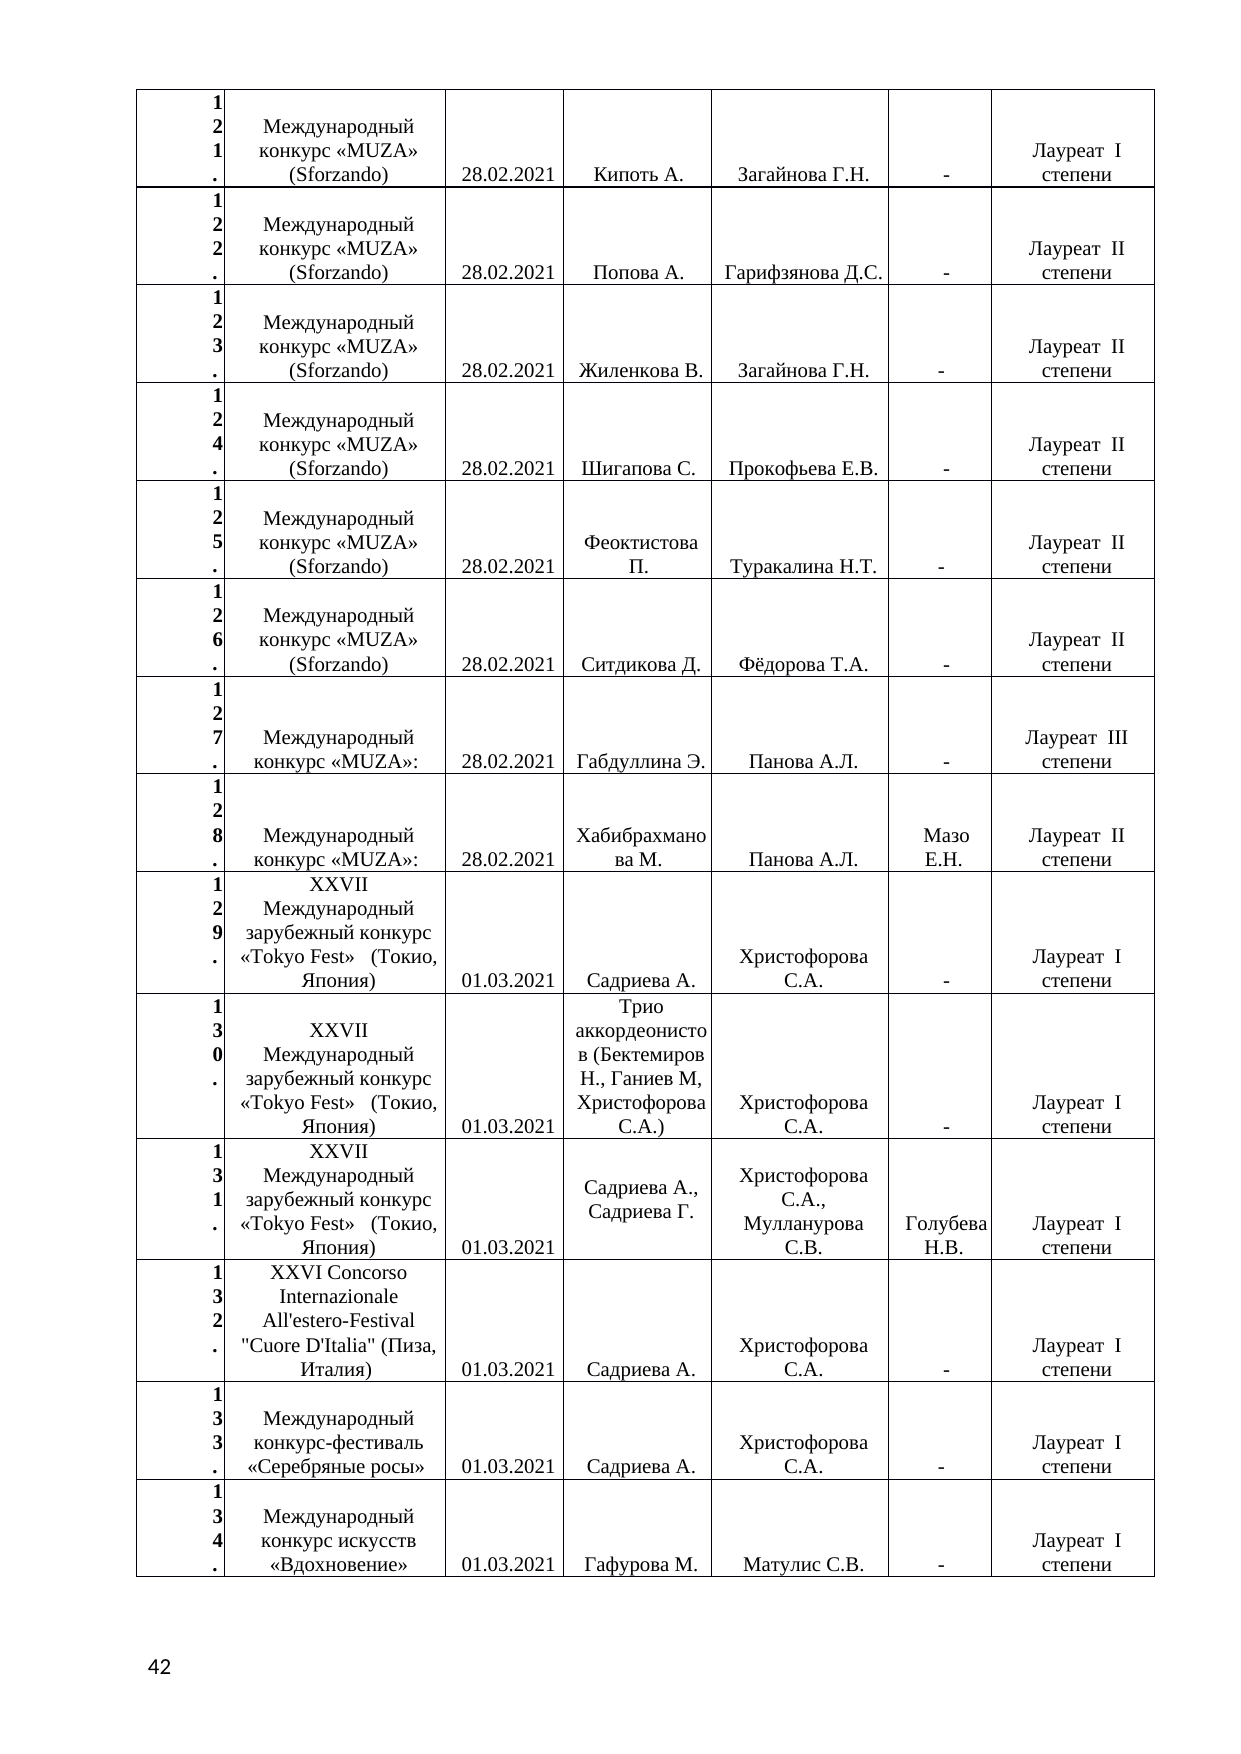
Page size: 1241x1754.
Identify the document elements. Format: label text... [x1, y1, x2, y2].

table_cell Садриева А., Садриева Г. [564, 1139, 711, 1259]
table_cell [137, 1260, 224, 1381]
table_cell [137, 872, 224, 992]
table_cell 01.03.2021 [446, 872, 563, 992]
table_cell XXVII Международный зарубежный конкурс «Tokyo Fest» (Токио, Япония) [225, 994, 445, 1138]
table_cell Христофорова С.А. [712, 994, 888, 1138]
table_cell - [889, 579, 991, 676]
table_cell Хабибрахманова М. [564, 774, 711, 871]
table_cell Фёдорова Т.А. [712, 579, 888, 676]
table_cell [137, 1382, 224, 1478]
table_cell 28.02.2021 [446, 383, 563, 480]
table_cell Международный конкурс «MUZA» (Sforzando) [225, 383, 445, 480]
table_cell 01.03.2021 [446, 1139, 563, 1259]
table_cell XXVII Международный зарубежный конкурс «Tokyo Fest» (Токио, Япония) [225, 1139, 445, 1259]
table_cell [137, 188, 224, 284]
table_cell 28.02.2021 [446, 481, 563, 578]
table_cell Лауреат II степени [992, 188, 1154, 284]
table_cell - [889, 188, 991, 284]
table_cell 01.03.2021 [446, 1480, 563, 1576]
table_cell Лауреат I степени [992, 994, 1154, 1138]
table_cell Международный конкурс искусств «Вдохновение» [225, 1480, 445, 1576]
table_cell - [889, 677, 991, 773]
table_cell Лауреат I степени [992, 872, 1154, 992]
table_cell [137, 481, 224, 578]
table_cell Лауреат I степени [992, 1480, 1154, 1576]
table_cell [137, 677, 224, 773]
table_cell Христофорова С.А., Мулланурова С.В. [712, 1139, 888, 1259]
table_cell [137, 90, 224, 186]
table_cell - [889, 90, 991, 186]
table_cell Лауреат II степени [992, 579, 1154, 676]
table_cell Лауреат II степени [992, 481, 1154, 578]
table_cell Панова А.Л. [712, 774, 888, 871]
table_cell Международный конкурс «MUZA» (Sforzando) [225, 188, 445, 284]
table_cell [137, 774, 224, 871]
table_cell Христофорова С.А. [712, 1260, 888, 1381]
table_cell Загайнова Г.Н. [712, 90, 888, 186]
table_cell 01.03.2021 [446, 1260, 563, 1381]
table_cell 01.03.2021 [446, 994, 563, 1138]
table_cell - [889, 1260, 991, 1381]
table_cell Лауреат II степени [992, 383, 1154, 480]
table_cell Лауреат II степени [992, 774, 1154, 871]
table_cell Лауреат I степени [992, 1260, 1154, 1381]
table_cell Лауреат II степени [992, 285, 1154, 382]
table_cell Христофорова С.А. [712, 1382, 888, 1478]
table_cell Мазо Е.Н. [889, 774, 991, 871]
table_cell - [889, 994, 991, 1138]
table_cell Кипоть А. [564, 90, 711, 186]
table_cell Лауреат I степени [992, 90, 1154, 186]
table_cell Международный конкурс «MUZA» (Sforzando) [225, 579, 445, 676]
table_cell Гарифзянова Д.С. [712, 188, 888, 284]
table_cell Туракалина Н.Т. [712, 481, 888, 578]
table_cell 28.02.2021 [446, 579, 563, 676]
table_cell Голубева Н.В. [889, 1139, 991, 1259]
table_cell 28.02.2021 [446, 677, 563, 773]
table_cell Международный конкурс «MUZA»: [225, 677, 445, 773]
table_cell Международный конкурс «MUZA» (Sforzando) [225, 481, 445, 578]
table_cell [137, 1480, 224, 1576]
table_cell Лауреат III степени [992, 677, 1154, 773]
table_cell [137, 383, 224, 480]
table_cell - [889, 872, 991, 992]
table_cell 01.03.2021 [446, 1382, 563, 1478]
table_cell [137, 1139, 224, 1259]
table_cell - [889, 383, 991, 480]
table_cell XXVI Concorso Internazionale All'estero-Festival "Cuore D'Italia" (Пиза, Италия) [225, 1260, 445, 1381]
table_cell Христофорова С.А. [712, 872, 888, 992]
table_cell Лауреат I степени [992, 1139, 1154, 1259]
table_cell Садриева А. [564, 872, 711, 992]
table_cell [137, 579, 224, 676]
table_cell Международный конкурс-фестиваль «Серебряные росы» [225, 1382, 445, 1478]
table_cell 28.02.2021 [446, 90, 563, 186]
table_cell 28.02.2021 [446, 285, 563, 382]
table_cell [137, 994, 224, 1138]
table_cell Международный конкурс «MUZA» (Sforzando) [225, 90, 445, 186]
table_cell Панова А.Л. [712, 677, 888, 773]
table_cell Феоктистова П. [564, 481, 711, 578]
table_cell - [889, 1480, 991, 1576]
table_cell Шигапова С. [564, 383, 711, 480]
table_cell Гафурова М. [564, 1480, 711, 1576]
table_cell Ситдикова Д. [564, 579, 711, 676]
table_cell - [889, 1382, 991, 1478]
table_cell Трио аккордеонистов (Бектемиров Н., Ганиев М, Христофорова С.А.) [564, 994, 711, 1138]
table_cell Матулис С.В. [712, 1480, 888, 1576]
table_cell Международный конкурс «MUZA»: [225, 774, 445, 871]
table_cell Загайнова Г.Н. [712, 285, 888, 382]
table_cell Лауреат I степени [992, 1382, 1154, 1478]
table_cell - [889, 481, 991, 578]
table_cell Международный конкурс «MUZA» (Sforzando) [225, 285, 445, 382]
table_cell Садриева А. [564, 1382, 711, 1478]
table_cell 28.02.2021 [446, 774, 563, 871]
table_cell Прокофьева Е.В. [712, 383, 888, 480]
table_cell Попова А. [564, 188, 711, 284]
table_cell XXVII Международный зарубежный конкурс «Tokyo Fest» (Токио, Япония) [225, 872, 445, 992]
table_cell Жиленкова В. [564, 285, 711, 382]
table_cell Габдуллина Э. [564, 677, 711, 773]
table_cell Садриева А. [564, 1260, 711, 1381]
table_cell [137, 285, 224, 382]
table_cell - [889, 285, 991, 382]
table_cell 28.02.2021 [446, 188, 563, 284]
